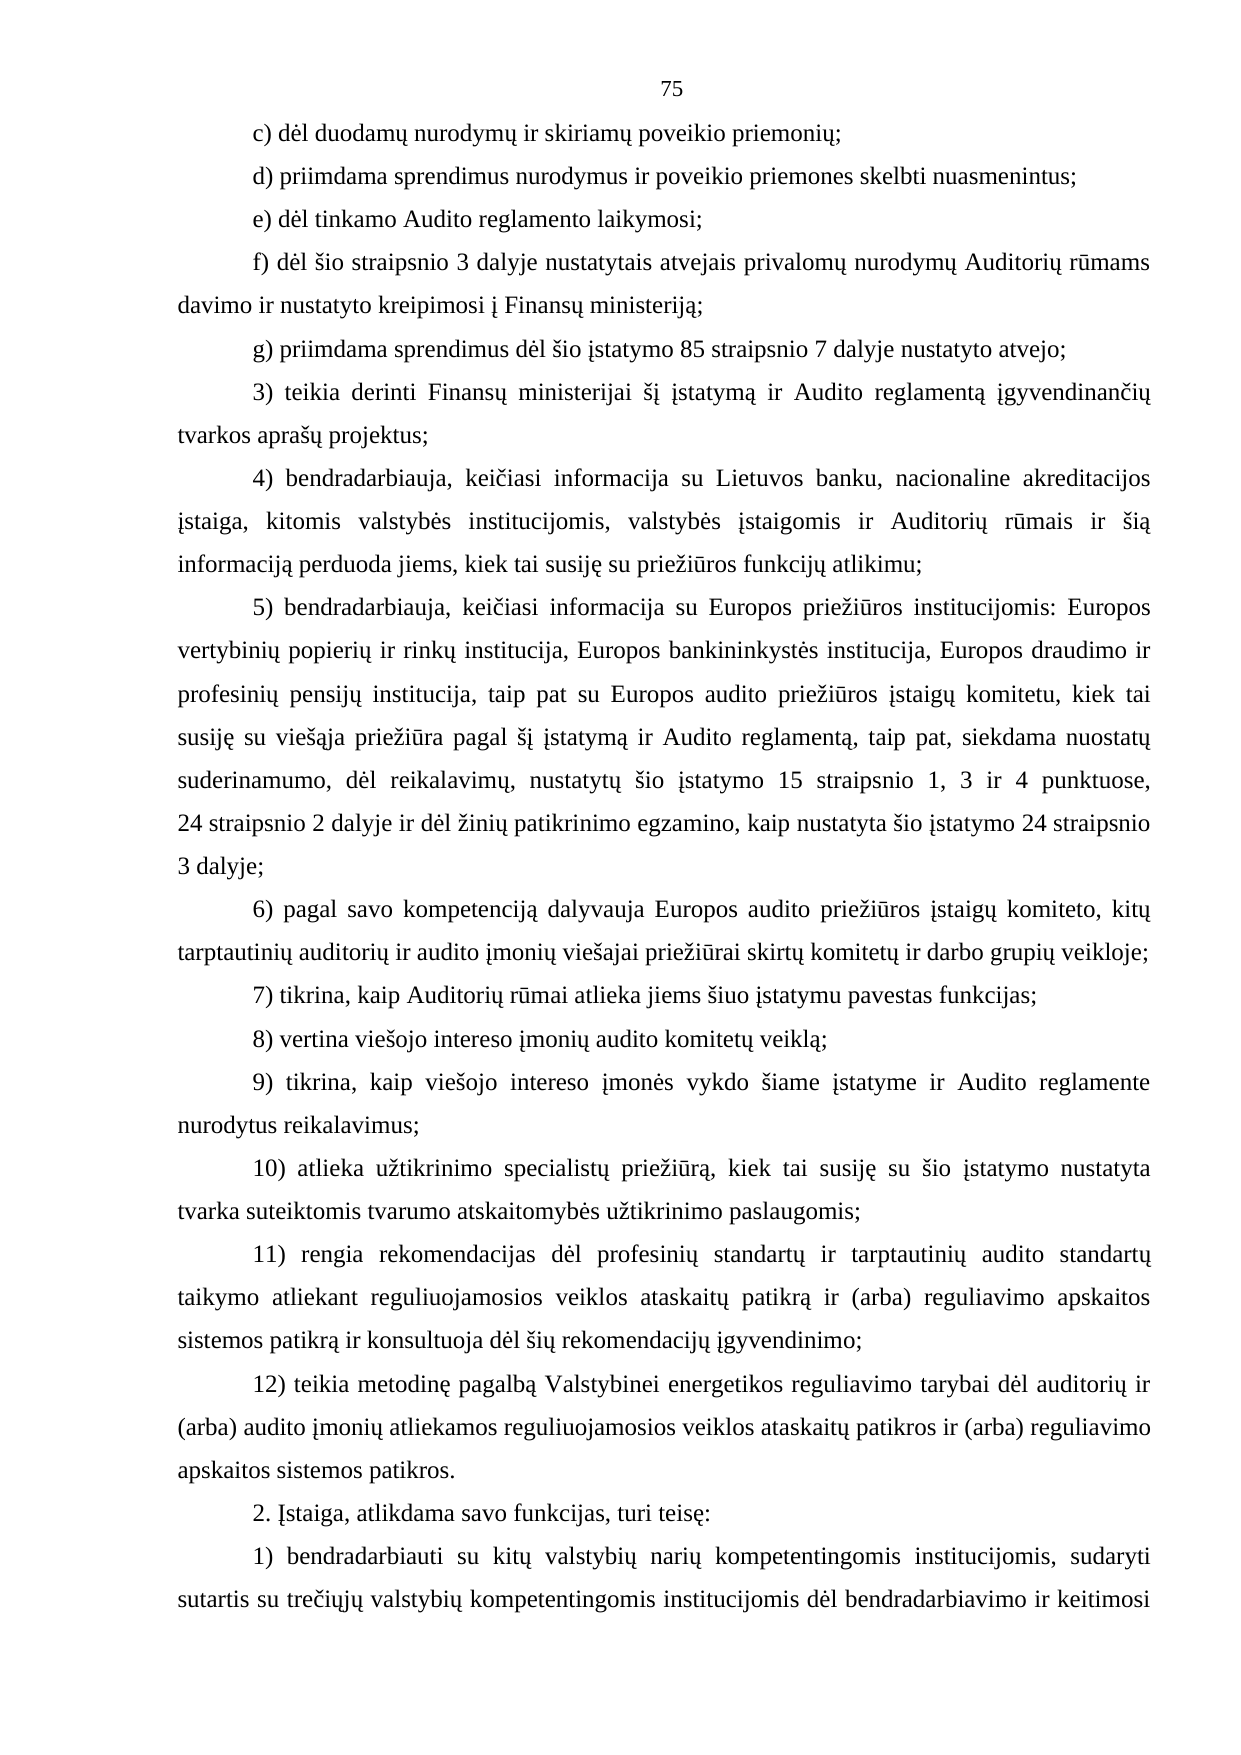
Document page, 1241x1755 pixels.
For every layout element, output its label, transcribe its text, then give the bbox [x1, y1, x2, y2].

text 8) vertina viešojo intereso įmonių audito komitetų veiklą; [177, 1024, 1152, 1052]
text 9) tikrina, kaip viešojo intereso įmonės vykdo šiame įstatyme ir Audito reglamente nurodytus reikalavimus; [177, 1067, 1152, 1139]
text 4) bendradarbiauja, keičiasi informacija su Lietuvos banku, nacionaline akreditacijos įstaiga, kitomis valstybės institucijomis, valstybės įstaigomis ir Auditorių rūmais ir šią informaciją perduoda jiems, kiek tai susiję su priežiūros funkcijų atlikimu; [177, 463, 1152, 578]
text 3) teikia derinti Finansų ministerijai šį įstatymą ir Audito reglamentą įgyvendinančių tvarkos aprašų projektus; [177, 377, 1152, 449]
text 10) atlieka užtikrinimo specialistų priežiūrą, kiek tai susiję su šio įstatymo nustatyta tvarka suteiktomis tvarumo atskaitomybės užtikrinimo paslaugomis; [177, 1153, 1152, 1225]
text g) priimdama sprendimus dėl šio įstatymo 85 straipsnio 7 dalyje nustatyto atvejo; [177, 334, 1152, 362]
text 11) rengia rekomendacijas dėl profesinių standartų ir tarptautinių audito standartų taikymo atliekant reguliuojamosios veiklos ataskaitų patikrą ir (arba) reguliavimo apskaitos sistemos patikrą ir konsultuoja dėl šių rekomendacijų įgyvendinimo; [177, 1239, 1152, 1354]
text d) priimdama sprendimus nurodymus ir poveikio priemones skelbti nuasmenintus; [177, 161, 1152, 190]
text 1) bendradarbiauti su kitų valstybių narių kompetentingomis institucijomis, sudaryti sutartis su trečiųjų valstybių kompetentingomis institucijomis dėl bendradarbiavimo ir keitimosi [177, 1541, 1152, 1613]
text 12) teikia metodinę pagalbą Valstybinei energetikos reguliavimo tarybai dėl auditorių ir (arba) audito įmonių atliekamos reguliuojamosios veiklos ataskaitų patikros ir (arba) reguliavimo apskaitos sistemos patikros. [177, 1369, 1152, 1484]
text f) dėl šio straipsnio 3 dalyje nustatytais atvejais privalomų nurodymų Auditorių rūmams davimo ir nustatyto kreipimosi į Finansų ministeriją; [177, 247, 1152, 319]
text 6) pagal savo kompetenciją dalyvauja Europos audito priežiūros įstaigų komiteto, kitų tarptautinių auditorių ir audito įmonių viešajai priežiūrai skirtų komitetų ir darbo grupių veikloje; [177, 894, 1152, 966]
text 7) tikrina, kaip Auditorių rūmai atlieka jiems šiuo įstatymu pavestas funkcijas; [177, 981, 1152, 1009]
text 5) bendradarbiauja, keičiasi informacija su Europos priežiūros institucijomis: Europos vertybinių popierių ir rinkų institucija, Europos bankininkystės institucija, Europos draudimo ir profesinių pensijų institucija, taip pat su Europos audito priežiūros įstaigų komitetu, kiek tai susiję su viešąja priežiūra pagal šį įstatymą ir Audito reglamentą, taip pat, siekdama nuostatų suderinamumo, dėl reikalavimų, nustatytų šio įstatymo 15 straipsnio 1, 3 ir 4 punktuose, 24 straipsnio 2 dalyje ir dėl žinių patikrinimo egzamino, kaip nustatyta šio įstatymo 24 straipsnio 3 dalyje; [177, 592, 1152, 880]
text e) dėl tinkamo Audito reglamento laikymosi; [177, 204, 1152, 233]
text c) dėl duodamų nurodymų ir skiriamų poveikio priemonių; [177, 118, 1152, 147]
text 2. Įstaiga, atlikdama savo funkcijas, turi teisę: [177, 1498, 1152, 1527]
